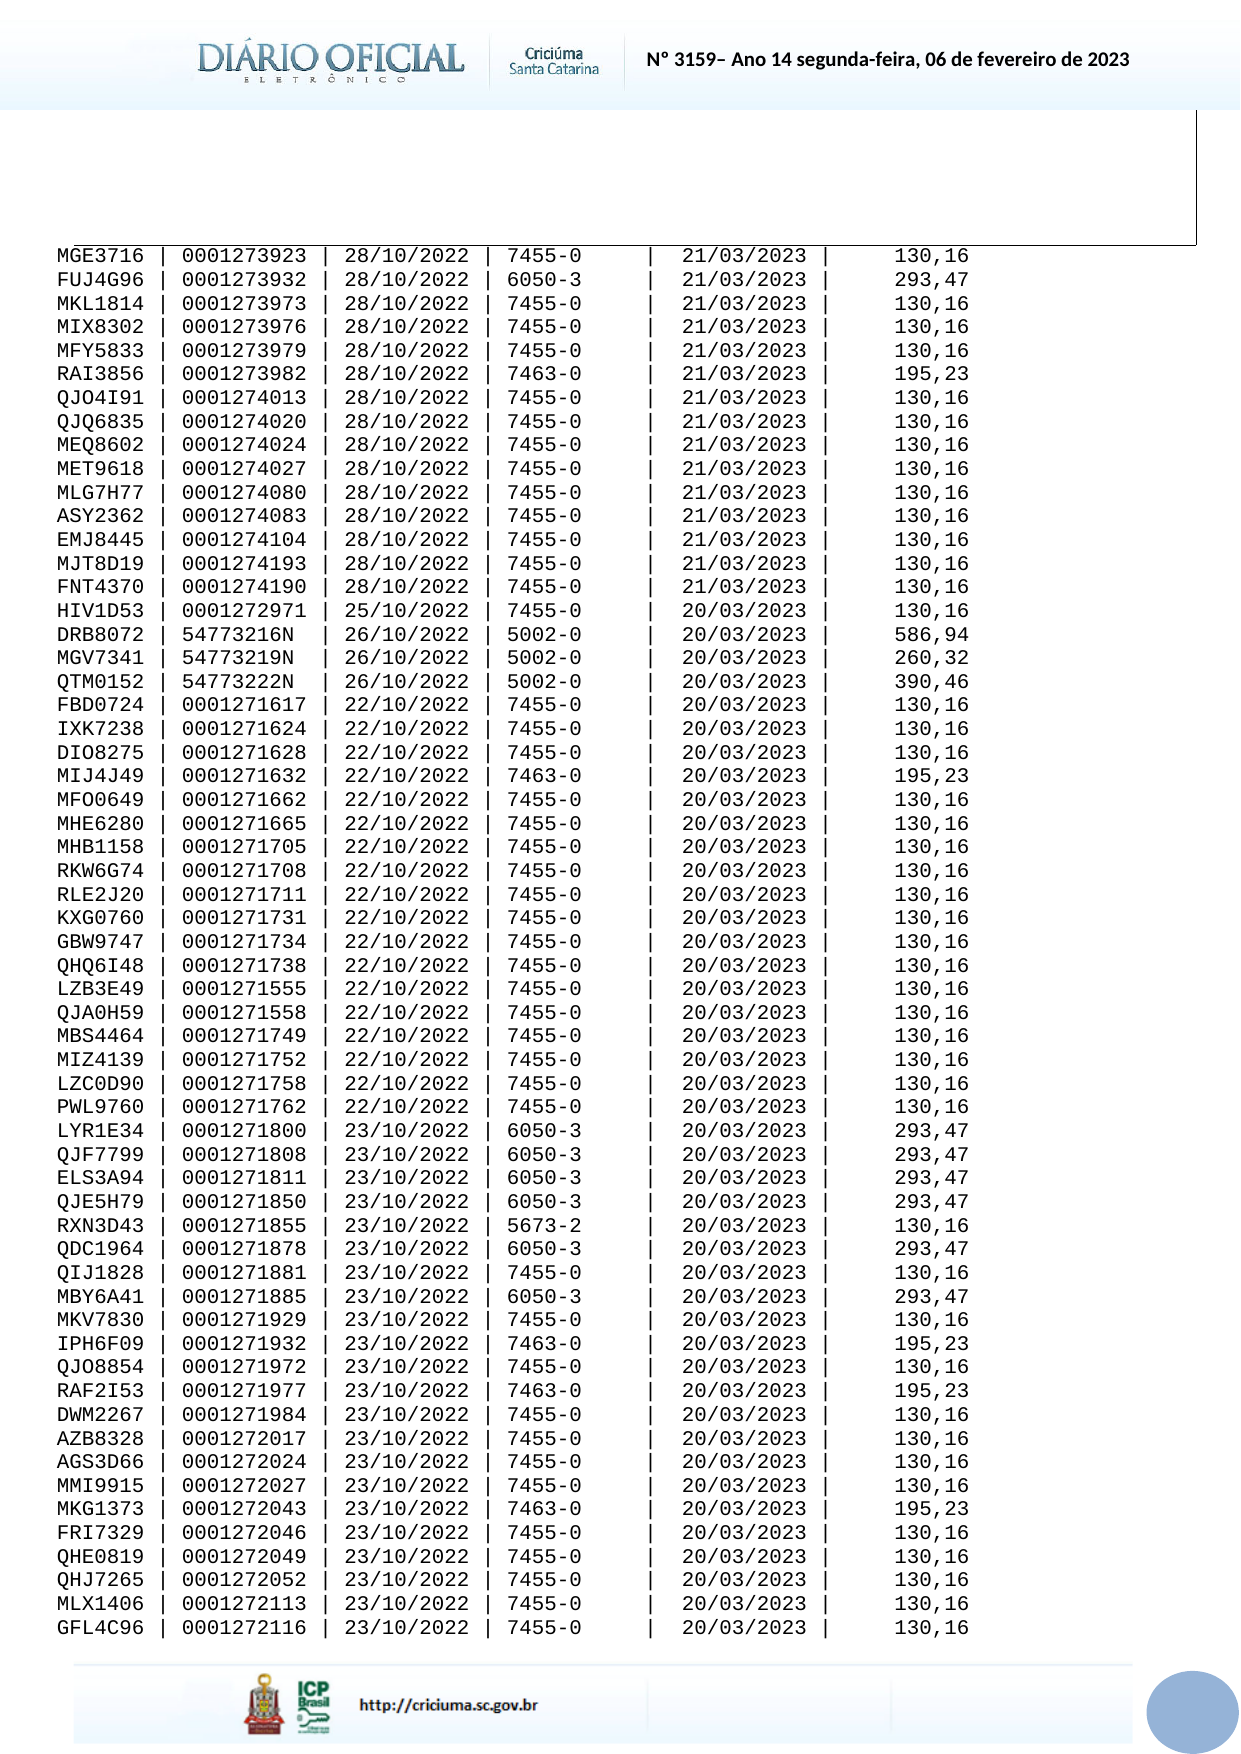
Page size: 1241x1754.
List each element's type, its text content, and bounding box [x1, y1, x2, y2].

text MKL1814 | 0001273973 | 28/10/2022 | 7455-0 | 21/03/2023 | 130,16 [44, 292, 1196, 316]
text MFY5833 | 0001273979 | 28/10/2022 | 7455-0 | 21/03/2023 | 130,16 [44, 340, 1196, 363]
text MIZ4139 | 0001271752 | 22/10/2022 | 7455-0 | 20/03/2023 | 130,16 [44, 1049, 1196, 1073]
text LZC0D90 | 0001271758 | 22/10/2022 | 7455-0 | 20/03/2023 | 130,16 [44, 1073, 1196, 1096]
text QJE5H79 | 0001271850 | 23/10/2022 | 6050-3 | 20/03/2023 | 293,47 [44, 1191, 1196, 1215]
text FNT4370 | 0001274190 | 28/10/2022 | 7455-0 | 21/03/2023 | 130,16 [44, 576, 1196, 600]
text MKG1373 | 0001272043 | 23/10/2022 | 7463-0 | 20/03/2023 | 195,23 [44, 1498, 1196, 1522]
text MGE3716 | 0001273923 | 28/10/2022 | 7455-0 | 21/03/2023 | 130,16 [44, 245, 1196, 269]
text RKW6G74 | 0001271708 | 22/10/2022 | 7455-0 | 20/03/2023 | 130,16 [44, 860, 1196, 884]
text MMI9915 | 0001272027 | 23/10/2022 | 7455-0 | 20/03/2023 | 130,16 [44, 1475, 1196, 1498]
text FRI7329 | 0001272046 | 23/10/2022 | 7455-0 | 20/03/2023 | 130,16 [44, 1522, 1196, 1546]
text MKV7830 | 0001271929 | 23/10/2022 | 7455-0 | 20/03/2023 | 130,16 [44, 1309, 1196, 1333]
text KXG0760 | 0001271731 | 22/10/2022 | 7455-0 | 20/03/2023 | 130,16 [44, 907, 1196, 931]
text QJO4I91 | 0001274013 | 28/10/2022 | 7455-0 | 21/03/2023 | 130,16 [44, 387, 1196, 411]
text AGS3D66 | 0001272024 | 23/10/2022 | 7455-0 | 20/03/2023 | 130,16 [44, 1451, 1196, 1475]
text EMJ8445 | 0001274104 | 28/10/2022 | 7455-0 | 21/03/2023 | 130,16 [44, 529, 1196, 553]
text QIJ1828 | 0001271881 | 23/10/2022 | 7455-0 | 20/03/2023 | 130,16 [44, 1262, 1196, 1286]
text LZB3E49 | 0001271555 | 22/10/2022 | 7455-0 | 20/03/2023 | 130,16 [44, 978, 1196, 1002]
text MGV7341 | 54773219N | 26/10/2022 | 5002-0 | 20/03/2023 | 260,32 [44, 647, 1196, 671]
text QJQ6835 | 0001274020 | 28/10/2022 | 7455-0 | 21/03/2023 | 130,16 [44, 411, 1196, 434]
text QJA0H59 | 0001271558 | 22/10/2022 | 7455-0 | 20/03/2023 | 130,16 [44, 1002, 1196, 1026]
text MET9618 | 0001274027 | 28/10/2022 | 7455-0 | 21/03/2023 | 130,16 [44, 458, 1196, 482]
text MBS4464 | 0001271749 | 22/10/2022 | 7455-0 | 20/03/2023 | 130,16 [44, 1026, 1196, 1049]
text MJT8D19 | 0001274193 | 28/10/2022 | 7455-0 | 21/03/2023 | 130,16 [44, 553, 1196, 576]
text DRB8072 | 54773216N | 26/10/2022 | 5002-0 | 20/03/2023 | 586,94 [44, 623, 1196, 647]
text AZB8328 | 0001272017 | 23/10/2022 | 7455-0 | 20/03/2023 | 130,16 [44, 1427, 1196, 1451]
text GFL4C96 | 0001272116 | 23/10/2022 | 7455-0 | 20/03/2023 | 130,16 [44, 1617, 1196, 1640]
text QHE0819 | 0001272049 | 23/10/2022 | 7455-0 | 20/03/2023 | 130,16 [44, 1546, 1196, 1569]
text MEQ8602 | 0001274024 | 28/10/2022 | 7455-0 | 21/03/2023 | 130,16 [44, 434, 1196, 458]
text IPH6F09 | 0001271932 | 23/10/2022 | 7463-0 | 20/03/2023 | 195,23 [44, 1333, 1196, 1357]
text LYR1E34 | 0001271800 | 23/10/2022 | 6050-3 | 20/03/2023 | 293,47 [44, 1120, 1196, 1144]
text MIJ4J49 | 0001271632 | 22/10/2022 | 7463-0 | 20/03/2023 | 195,23 [44, 765, 1196, 789]
text MFO0649 | 0001271662 | 22/10/2022 | 7455-0 | 20/03/2023 | 130,16 [44, 789, 1196, 813]
text RAI3856 | 0001273982 | 28/10/2022 | 7463-0 | 21/03/2023 | 195,23 [44, 363, 1196, 387]
text MLX1406 | 0001272113 | 23/10/2022 | 7455-0 | 20/03/2023 | 130,16 [44, 1593, 1196, 1617]
text MIX8302 | 0001273976 | 28/10/2022 | 7455-0 | 21/03/2023 | 130,16 [44, 316, 1196, 340]
text GBW9747 | 0001271734 | 22/10/2022 | 7455-0 | 20/03/2023 | 130,16 [44, 931, 1196, 954]
text PWL9760 | 0001271762 | 22/10/2022 | 7455-0 | 20/03/2023 | 130,16 [44, 1096, 1196, 1120]
text MHB1158 | 0001271705 | 22/10/2022 | 7455-0 | 20/03/2023 | 130,16 [44, 836, 1196, 860]
text RAF2I53 | 0001271977 | 23/10/2022 | 7463-0 | 20/03/2023 | 195,23 [44, 1380, 1196, 1404]
text HIV1D53 | 0001272971 | 25/10/2022 | 7455-0 | 20/03/2023 | 130,16 [44, 600, 1196, 623]
text RLE2J20 | 0001271711 | 22/10/2022 | 7455-0 | 20/03/2023 | 130,16 [44, 884, 1196, 907]
text ASY2362 | 0001274083 | 28/10/2022 | 7455-0 | 21/03/2023 | 130,16 [44, 505, 1196, 529]
text ELS3A94 | 0001271811 | 23/10/2022 | 6050-3 | 20/03/2023 | 293,47 [44, 1167, 1196, 1191]
text IXK7238 | 0001271624 | 22/10/2022 | 7455-0 | 20/03/2023 | 130,16 [44, 718, 1196, 742]
text FBD0724 | 0001271617 | 22/10/2022 | 7455-0 | 20/03/2023 | 130,16 [44, 694, 1196, 718]
text MLG7H77 | 0001274080 | 28/10/2022 | 7455-0 | 21/03/2023 | 130,16 [44, 482, 1196, 505]
text QJO8854 | 0001271972 | 23/10/2022 | 7455-0 | 20/03/2023 | 130,16 [44, 1357, 1196, 1380]
text QHQ6I48 | 0001271738 | 22/10/2022 | 7455-0 | 20/03/2023 | 130,16 [44, 954, 1196, 978]
text QJF7799 | 0001271808 | 23/10/2022 | 6050-3 | 20/03/2023 | 293,47 [44, 1144, 1196, 1167]
text QDC1964 | 0001271878 | 23/10/2022 | 6050-3 | 20/03/2023 | 293,47 [44, 1238, 1196, 1262]
text RXN3D43 | 0001271855 | 23/10/2022 | 5673-2 | 20/03/2023 | 130,16 [44, 1215, 1196, 1238]
text MBY6A41 | 0001271885 | 23/10/2022 | 6050-3 | 20/03/2023 | 293,47 [44, 1286, 1196, 1309]
text DWM2267 | 0001271984 | 23/10/2022 | 7455-0 | 20/03/2023 | 130,16 [44, 1404, 1196, 1427]
text DIO8275 | 0001271628 | 22/10/2022 | 7455-0 | 20/03/2023 | 130,16 [44, 742, 1196, 765]
text MHE6280 | 0001271665 | 22/10/2022 | 7455-0 | 20/03/2023 | 130,16 [44, 813, 1196, 836]
text FUJ4G96 | 0001273932 | 28/10/2022 | 6050-3 | 21/03/2023 | 293,47 [44, 269, 1196, 292]
text QHJ7265 | 0001272052 | 23/10/2022 | 7455-0 | 20/03/2023 | 130,16 [44, 1569, 1196, 1593]
text QTM0152 | 54773222N | 26/10/2022 | 5002-0 | 20/03/2023 | 390,46 [44, 671, 1196, 694]
